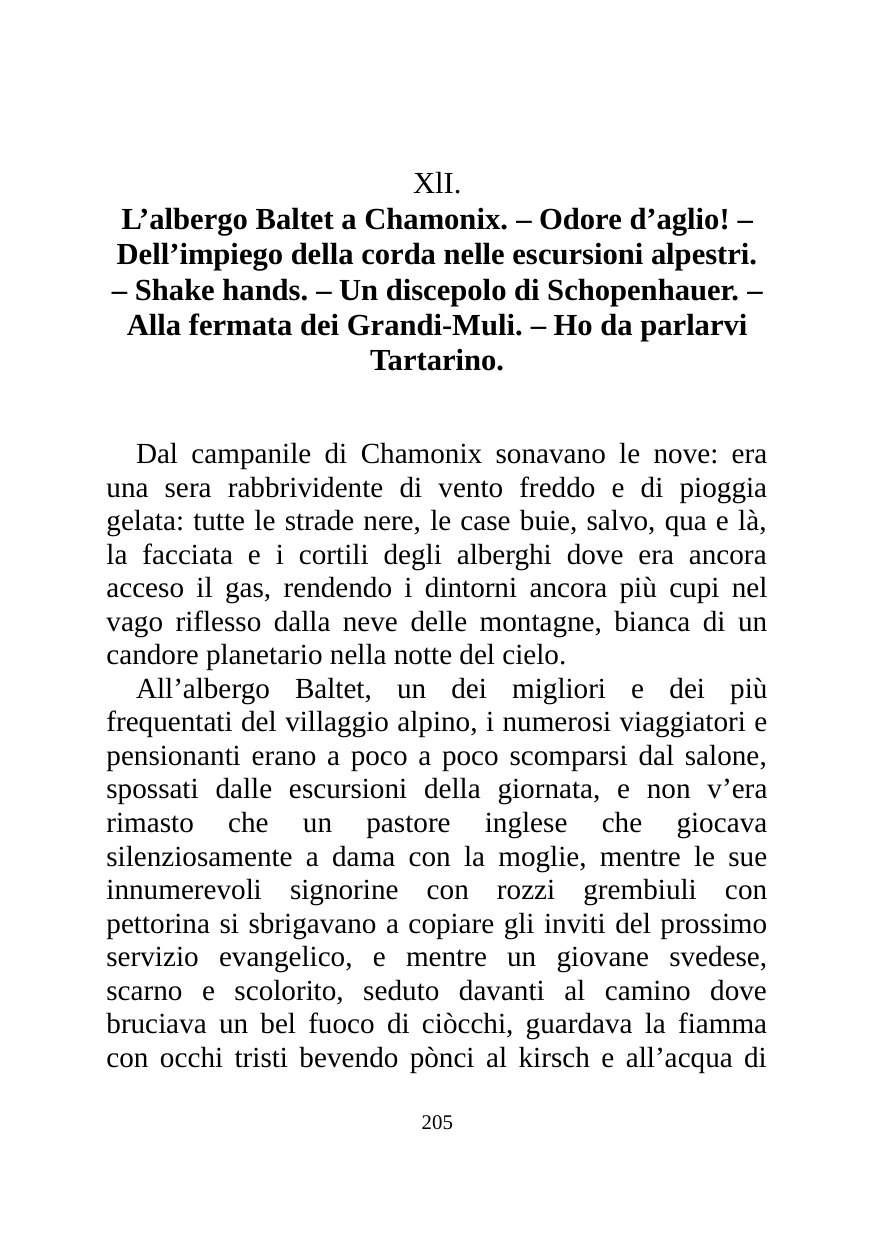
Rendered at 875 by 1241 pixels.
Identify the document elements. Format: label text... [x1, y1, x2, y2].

subtitle XlI. L’albergo Baltet a Chamonix. – Odore d’aglio! – Dell’impiego della corda nelle escursioni alpestri. – Shake hands. – Un discepolo di Schopenhauer. – Alla fermata dei Grandi-Muli. – Ho da parlarvi Tartarino. [106, 165, 768, 377]
text Dal campanile di Chamonix sonavano le nove: era una sera rabbrividente di vento freddo e di pioggia gelata: tutte le strade nere, le case buie, salvo, qua e là, la facciata e i cortili degli alberghi dove era ancora acceso il gas, rendendo i dintorni ancora più cupi nel vago riflesso dalla neve delle montagne, bianca di un candore planetario nella notte del cielo. [106, 436, 768, 671]
text All’albergo Baltet, un dei migliori e dei più frequentati del villaggio alpino, i numerosi viaggiatori e pensionanti erano a poco a poco scomparsi dal salone, spossati dalle escursioni della giornata, e non v’era rimasto che un pastore inglese che giocava silenziosamente a dama con la moglie, mentre le sue innumerevoli signorine con rozzi grembiuli con pettorina si sbrigavano a copiare gli inviti del prossimo servizio evangelico, e mentre un giovane svedese, scarno e scolorito, seduto davanti al camino dove bruciava un bel fuoco di ciòcchi, guardava la fiamma con occhi tristi bevendo pònci al kirsch e all’acqua di [106, 671, 768, 1073]
